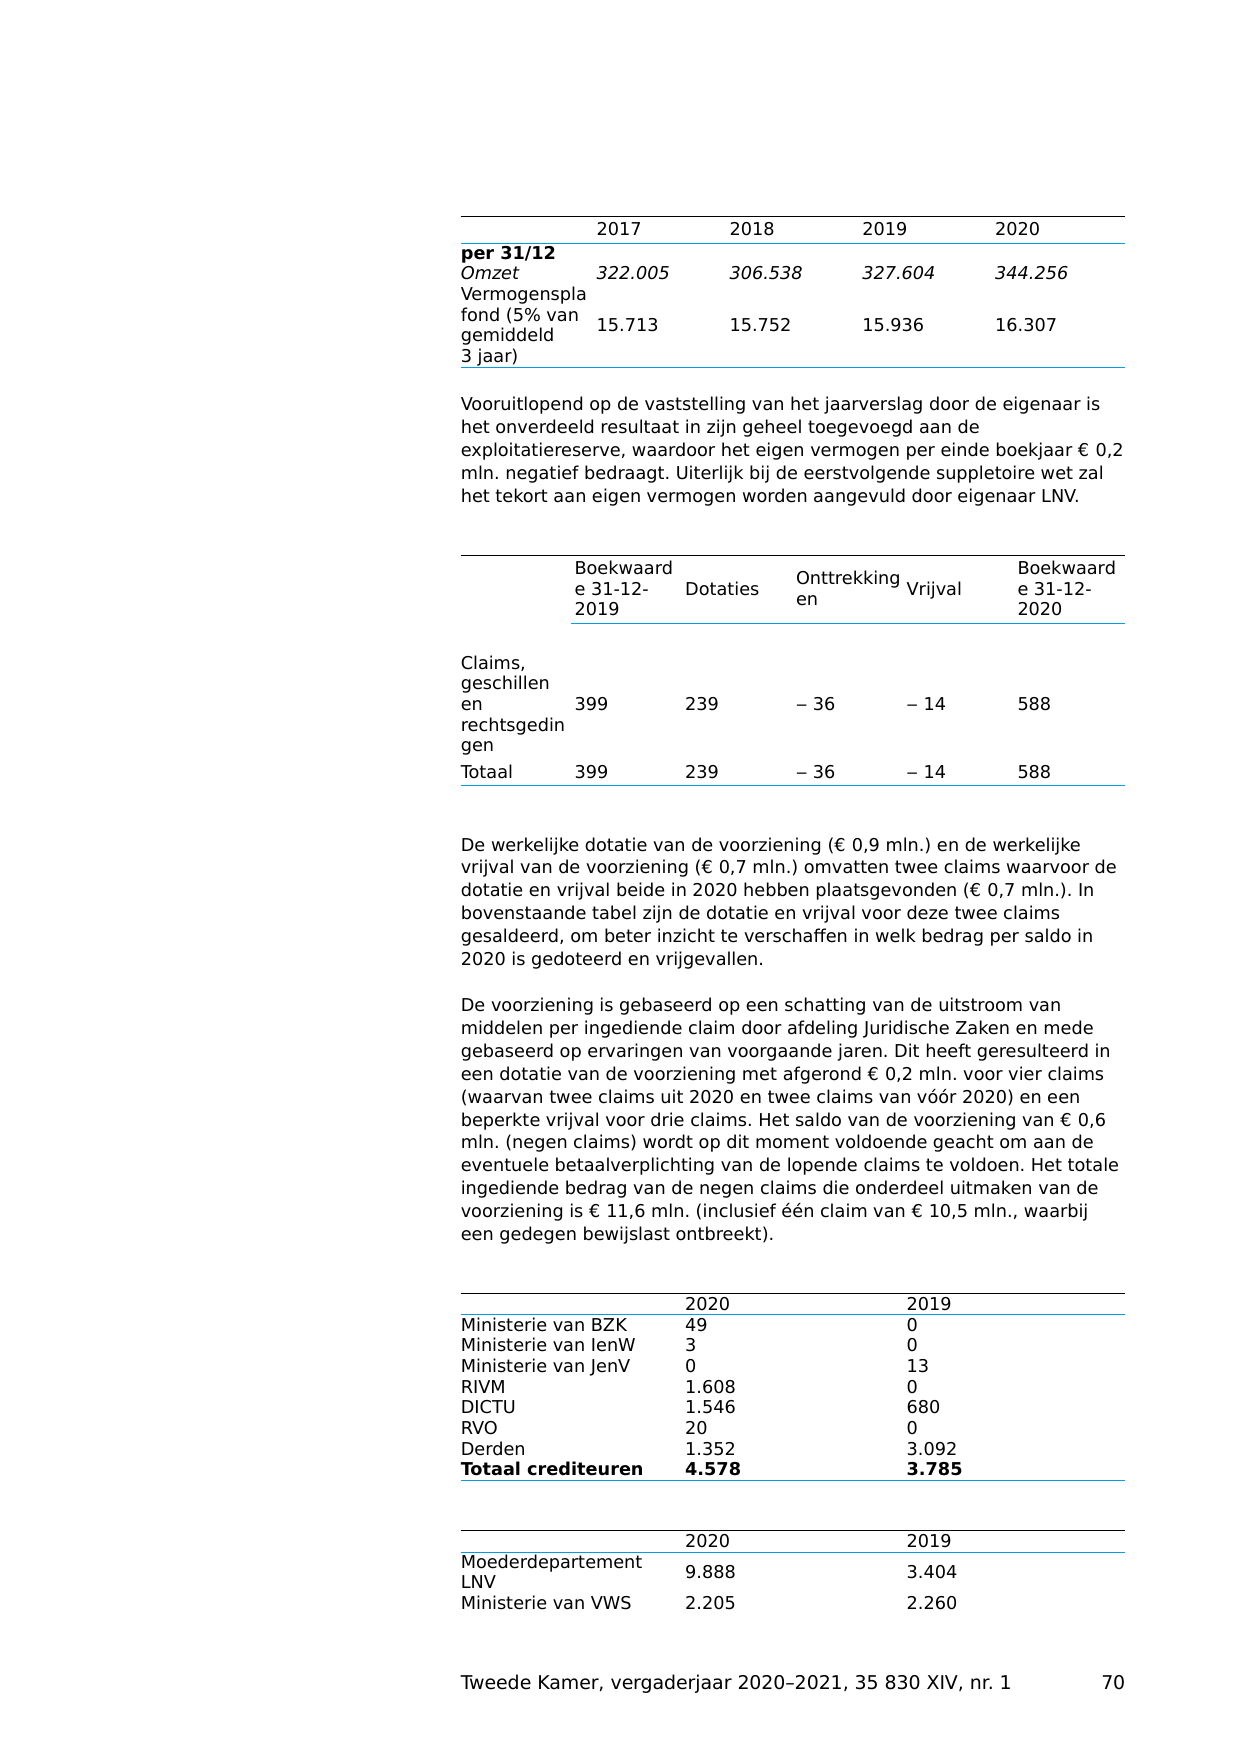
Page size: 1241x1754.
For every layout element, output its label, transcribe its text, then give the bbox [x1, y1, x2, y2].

table_cell [904, 624, 1014, 650]
table_cell RIVM [461, 1377, 682, 1397]
table_cell 344.256 [992, 263, 1125, 284]
table_cell 322.005 [594, 263, 726, 284]
table_cell [859, 244, 992, 263]
table_cell 2020 [682, 1531, 903, 1551]
table_cell 2.260 [904, 1593, 1125, 1614]
table_cell 3.092 [904, 1439, 1125, 1459]
table_cell Moederdepartement LNV [461, 1553, 682, 1593]
table_cell 680 [904, 1397, 1125, 1418]
table_cell Ministerie van VWS [461, 1593, 682, 1614]
table_header Vermogensontwikkeling (bedragen x € 1.000) [461, 191, 1125, 216]
table_cell per 31/12 [461, 244, 593, 263]
table_cell [571, 624, 682, 650]
table_cell 49 [682, 1315, 903, 1335]
table_cell [726, 244, 859, 263]
table_cell ‒ 14 [904, 650, 1014, 759]
table_cell 9.888 [682, 1553, 903, 1593]
table_cell 15.936 [859, 284, 992, 366]
table_cell 399 [571, 650, 682, 759]
table_cell 399 [571, 759, 682, 785]
table_cell 2.205 [682, 1593, 903, 1614]
table_cell 239 [682, 759, 793, 785]
table_cell [1014, 624, 1125, 650]
table_cell 0 [904, 1335, 1125, 1356]
table_cell [793, 624, 903, 650]
table_cell Ministerie van JenV [461, 1356, 682, 1377]
table_cell [992, 244, 1125, 263]
table_cell 15.752 [726, 284, 859, 366]
table_cell ‒ 36 [793, 650, 903, 759]
table_cell Claims, geschillen en rechtsgedingen [461, 650, 571, 759]
table_cell 3.785 [904, 1459, 1125, 1480]
table_cell Totaal crediteuren [461, 1459, 682, 1480]
table_cell [461, 786, 571, 808]
table_cell 0 [904, 1315, 1125, 1335]
table_cell Boekwaarde 31-12-2019 [571, 556, 682, 623]
table_cell 2018 [726, 217, 859, 243]
table_cell 306.538 [726, 263, 859, 284]
table_cell Vermogensplafond (5% van gemiddeld 3 jaar) [461, 284, 593, 366]
text De werkelijke dotatie van de voorziening (€ 0,9 mln.) en de werkelijke vrijval van de voorziening (€ 0,7 mln.) omvatten twee claims waarvoor de dotatie en vrijval beide in 2020 hebben plaatsgevonden (€ 0,7 mln.). In bovenstaande tabel zijn de dotatie en vrijval voor deze twee claims gesaldeerd, om beter inzicht te verschaffen in welk bedrag per saldo in 2020 is gedoteerd en vrijgevallen. [461, 833, 1125, 970]
table_cell Ministerie van IenW [461, 1335, 682, 1356]
table_cell 0 [904, 1418, 1125, 1438]
table_cell 3 [682, 1335, 903, 1356]
table_cell 3.404 [904, 1553, 1125, 1593]
table_header Crediteuren (bedragen x € 1.000) [461, 1268, 1125, 1293]
table_cell 239 [682, 650, 793, 759]
table_cell 588 [1014, 650, 1125, 759]
table_cell ‒ 14 [904, 759, 1014, 785]
table_cell 20 [682, 1418, 903, 1438]
table_cell 588 [1014, 759, 1125, 785]
text De voorziening is gebaseerd op een schatting van de uitstroom van middelen per ingediende claim door afdeling Juridische Zaken en mede gebaseerd op ervaringen van voorgaande jaren. Dit heeft geresulteerd in een dotatie van de voorziening met afgerond € 0,2 mln. voor vier claims (waarvan twee claims uit 2020 en twee claims van vóór 2020) en een beperkte vrijval voor drie claims. Het saldo van de voorziening van € 0,6 mln. (negen claims) wordt op dit moment voldoende geacht om aan de eventuele betaalverplichting van de lopende claims te voldoen. Het totale ingediende bedrag van de negen claims die onderdeel uitmaken van de voorziening is € 11,6 mln. (inclusief één claim van € 10,5 mln., waarbij een gedegen bewijslast ontbreekt). [461, 993, 1125, 1245]
table_cell Omzet [461, 263, 593, 284]
table_cell 2019 [904, 1294, 1125, 1314]
table_cell Ministerie van BZK [461, 1315, 682, 1335]
table_cell Onttrekkingen [793, 556, 903, 623]
table_cell 2017 [594, 217, 726, 243]
table_cell DICTU [461, 1397, 682, 1418]
table_cell 327.604 [859, 263, 992, 284]
table_header Overige verplichtingen en overlopende passiva (x € 1.000) [461, 1505, 1125, 1530]
table_cell ‒ 36 [793, 759, 903, 785]
table_cell [461, 1294, 682, 1314]
table_cell 2019 [904, 1531, 1125, 1551]
table_cell [461, 1531, 682, 1551]
table_cell 1.546 [682, 1397, 903, 1418]
table_cell Totaal [461, 759, 571, 785]
table_cell 1.352 [682, 1439, 903, 1459]
table_cell Boekwaarde 31-12-2020 [1014, 556, 1125, 623]
table_cell 13 [904, 1356, 1125, 1377]
table_cell 0 [682, 1356, 903, 1377]
table_cell Vrijval [904, 556, 1014, 623]
table_cell 0 [904, 1377, 1125, 1397]
table_cell 15.713 [594, 284, 726, 366]
table_cell 2020 [992, 217, 1125, 243]
table_cell 16.307 [992, 284, 1125, 366]
table_cell 1.608 [682, 1377, 903, 1397]
table_cell [594, 244, 726, 263]
table_header Voorzieningen (bedragen x € 1.000) [461, 530, 1125, 554]
table_cell 2019 [859, 217, 992, 243]
table_cell [461, 623, 571, 650]
table_cell [461, 556, 571, 623]
table_cell 4.578 [682, 1459, 903, 1480]
text Vooruitlopend op de vaststelling van het jaarverslag door de eigenaar is het onverdeeld resultaat in zijn geheel toegevoegd aan de exploitatiereserve, waardoor het eigen vermogen per einde boekjaar € 0,2 mln. negatief bedraagt. Uiterlijk bij de eerstvolgende suppletoire wet zal het tekort aan eigen vermogen worden aangevuld door eigenaar LNV. [461, 392, 1125, 507]
table_cell [461, 217, 593, 243]
table_cell Derden [461, 1439, 682, 1459]
table_cell RVO [461, 1418, 682, 1438]
table_cell [682, 624, 793, 650]
table_cell Dotaties [682, 556, 793, 623]
table_cell 2020 [682, 1294, 903, 1314]
